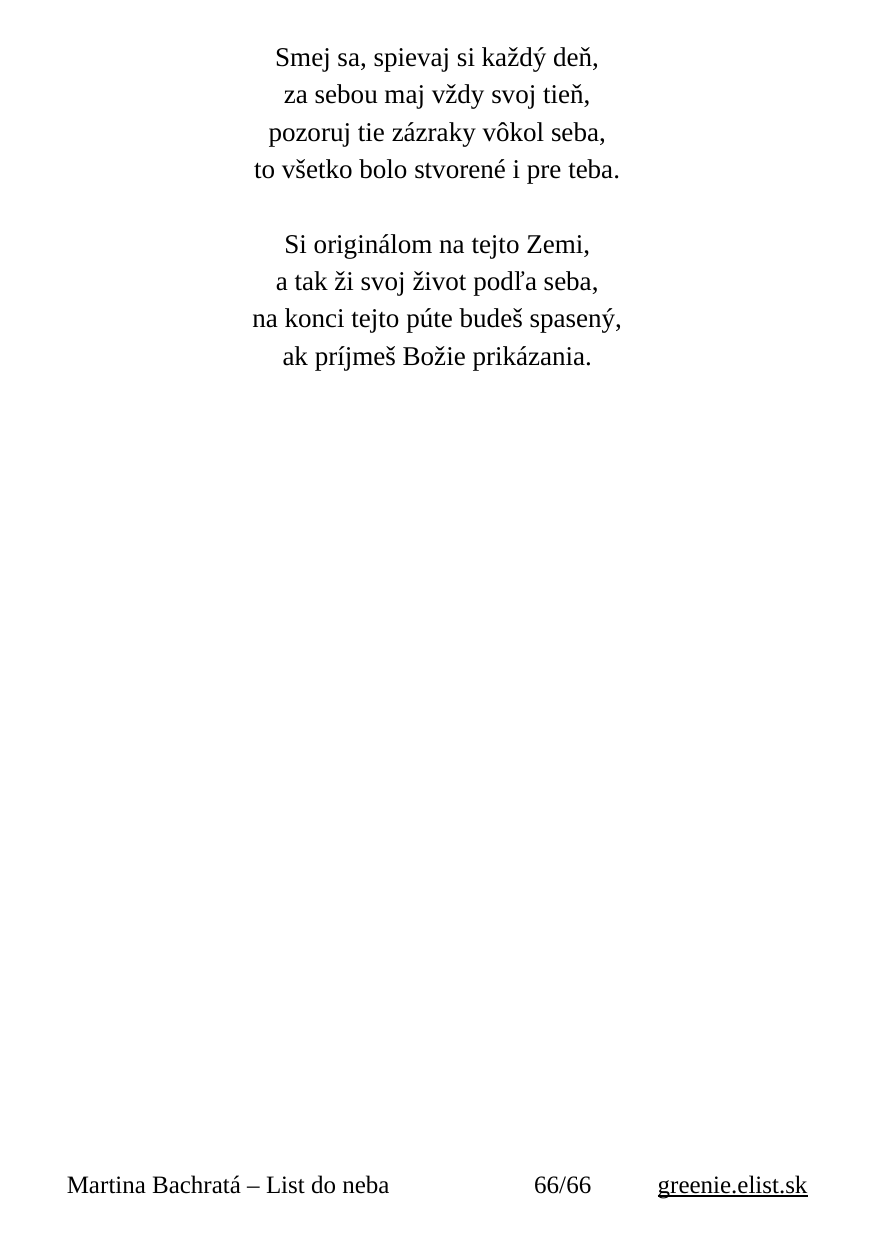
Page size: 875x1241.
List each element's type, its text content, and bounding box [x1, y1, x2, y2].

text ak príjmeš Božie prikázania. [41, 340, 833, 371]
text na konci tejto púte budeš spasený, [41, 302, 833, 333]
text to všetko bolo stvorené i pre teba. [41, 153, 833, 184]
text pozoruj tie zázraky vôkol seba, [41, 116, 833, 147]
text Si originálom na tejto Zemi, [41, 228, 833, 259]
text Smej sa, spievaj si každý deň, [41, 41, 833, 72]
text za sebou maj vždy svoj tieň, [41, 79, 833, 110]
text a tak ži svoj život podľa seba, [41, 265, 833, 296]
